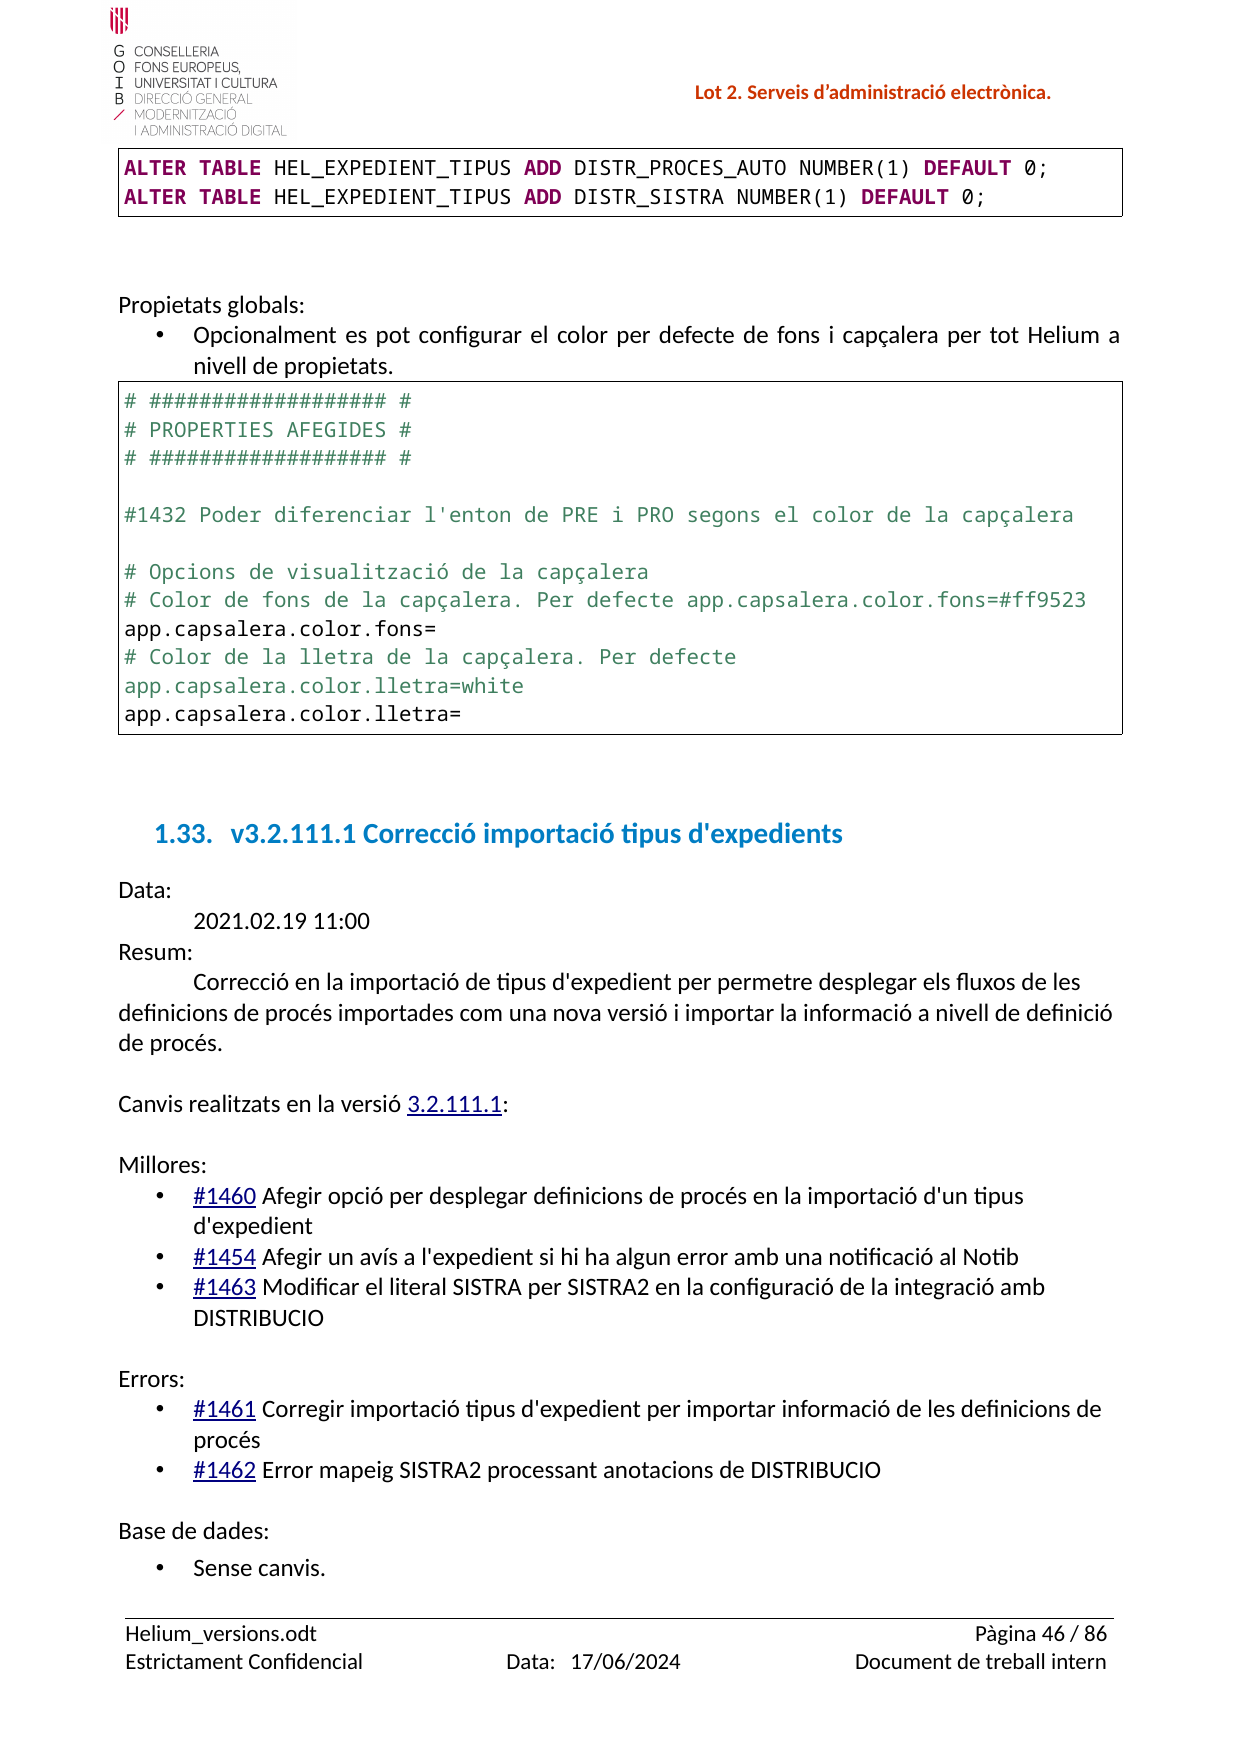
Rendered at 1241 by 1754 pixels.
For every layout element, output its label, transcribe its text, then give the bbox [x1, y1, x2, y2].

text Propietats globals: [118, 289, 1122, 320]
subtitle v3.2.111.1 Correcció importació tipus d'expedients [153, 815, 1122, 851]
list Opcionalment es pot configurar el color per defecte de fons i capçalera per tot Helium a nivell de propietats. [156, 320, 1122, 381]
text Data: [118, 874, 1122, 905]
text Errors: [118, 1363, 1122, 1393]
picture [100, 0, 297, 144]
table_header # ################### # # PROPERTIES AFEGIDES # # ################### # #1432 Poder diferenciar l'enton de PRE i PRO segons el color de la capçalera # Opcions de visualització de la capçalera # Color de fons de la capçalera. Per defecte app.capsalera.color.fons=#ff9523 app.capsalera.color.fons= # Color de la lletra de la capçalera. Per defecte app.capsalera.color.lletra=white app.capsalera.color.lletra= [119, 382, 1122, 733]
text Millores: [118, 1149, 1122, 1180]
text Canvis realitzats en la versió 3.2.111.1: [118, 1088, 1122, 1119]
text 2021.02.19 11:00 [118, 905, 1122, 936]
list #1460 Afegir opció per desplegar definicions de procés en la importació d'un tipus d'expedient [156, 1180, 1122, 1241]
table_header ALTER TABLE HEL_EXPEDIENT_TIPUS ADD DISTR_PROCES_AUTO NUMBER(1) DEFAULT 0; ALTER TABLE HEL_EXPEDIENT_TIPUS ADD DISTR_SISTRA NUMBER(1) DEFAULT 0; [119, 149, 1122, 216]
text Correcció en la importació de tipus d'expedient per permetre desplegar els fluxos de les definicions de procés importades com una nova versió i importar la informació a nivell de definició de procés. [118, 966, 1122, 1058]
list #1454 Afegir un avís a l'expedient si hi ha algun error amb una notificació al Notib [156, 1241, 1122, 1271]
list #1462 Error mapeig SISTRA2 processant anotacions de DISTRIBUCIO [156, 1454, 1122, 1485]
list #1461 Corregir importació tipus d'expedient per importar informació de les definicions de procés [156, 1393, 1122, 1454]
text Resum: [118, 936, 1122, 966]
list Sense canvis. [156, 1552, 1122, 1582]
list #1463 Modificar el literal SISTRA per SISTRA2 en la configuració de la integració amb DISTRIBUCIO [156, 1271, 1122, 1332]
text Base de dades: [118, 1516, 1122, 1546]
